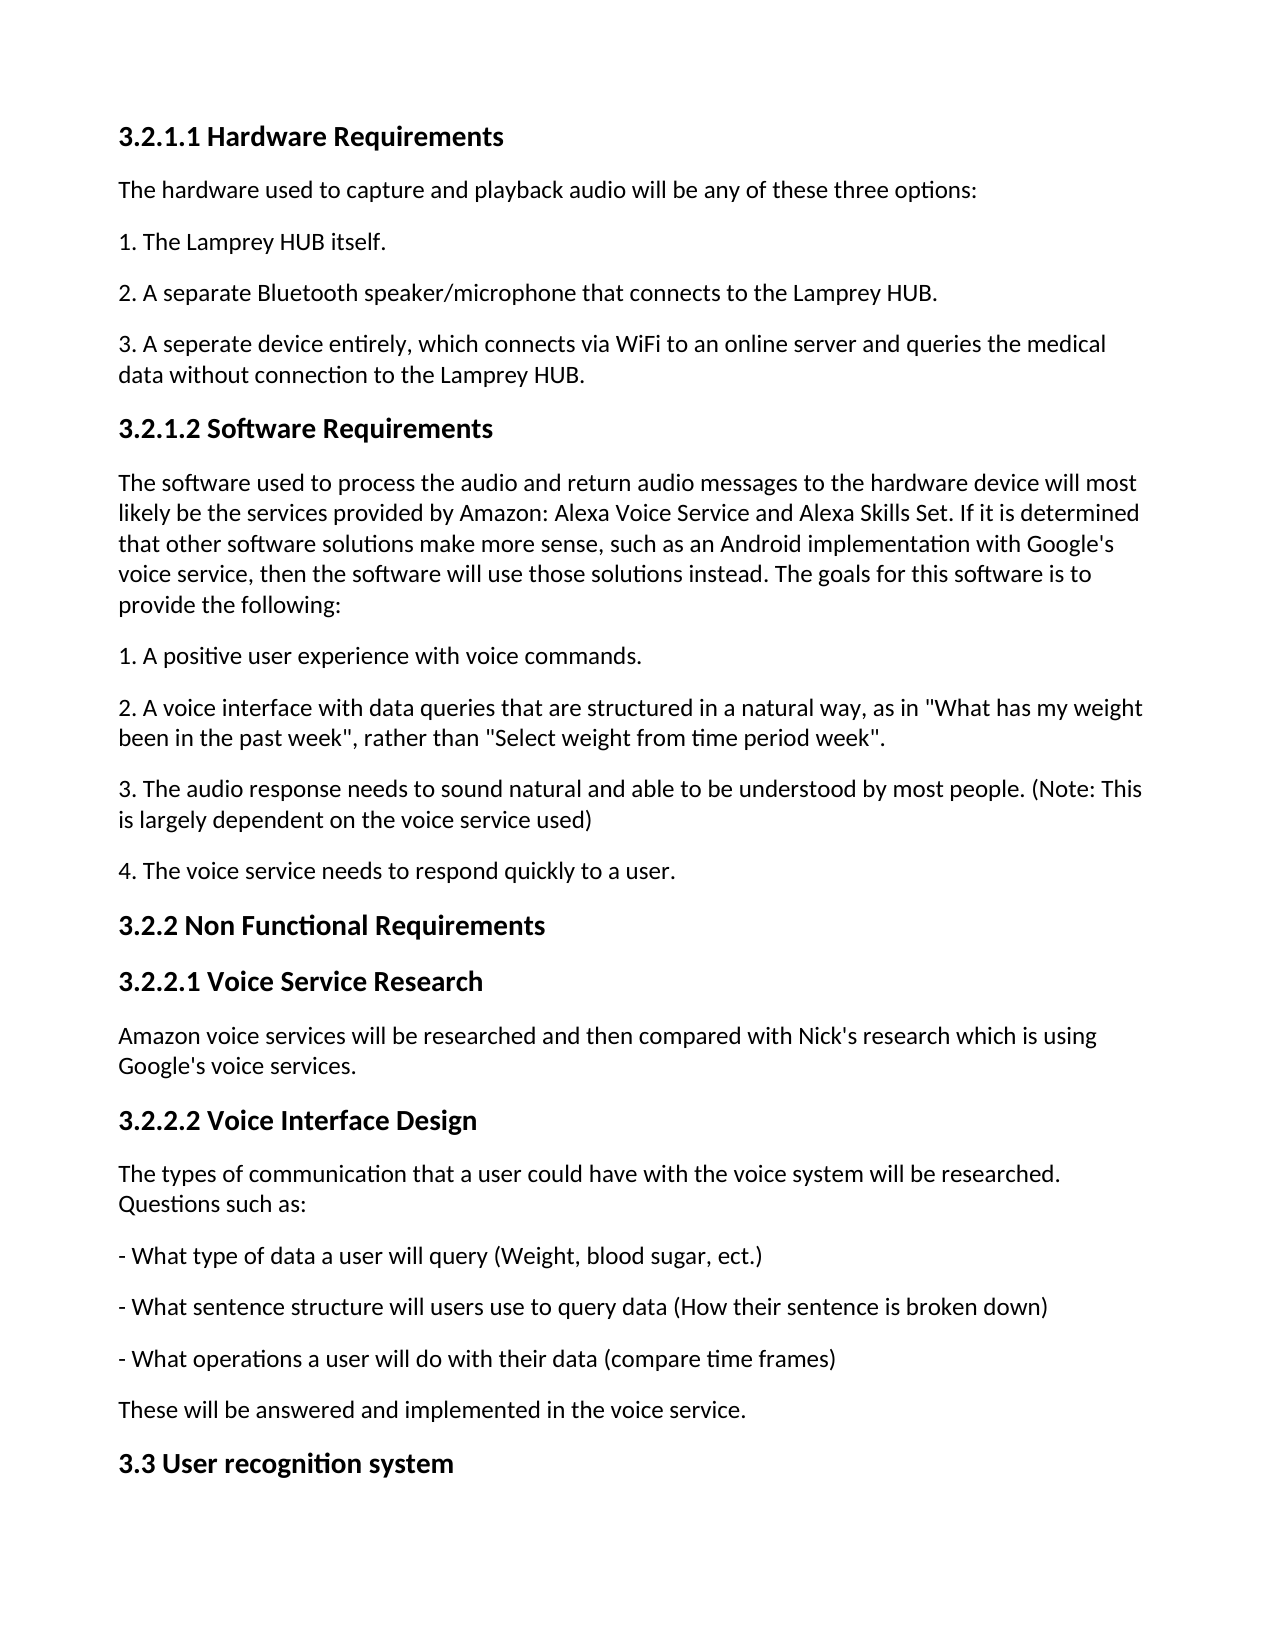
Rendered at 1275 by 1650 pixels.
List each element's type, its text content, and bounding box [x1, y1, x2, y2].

text 4. The voice service needs to respond quickly to a user. [118, 856, 1157, 886]
text - What sentence structure will users use to query data (How their sentence is broken down) [118, 1291, 1157, 1322]
text 3. A seperate device entirely, which connects via WiFi to an online server and queries the medical data without connection to the Lamprey HUB. [118, 329, 1157, 390]
text The software used to process the audio and return audio messages to the hardware device will most likely be the services provided by Amazon: Alexa Voice Service and Alexa Skills Set. If it is determined that other software solutions make more sense, such as an Android implementation with Google's voice service, then the software will use those solutions instead. The goals for this software is to provide the following: [118, 467, 1157, 619]
text 3.3 User recognition system [118, 1445, 1157, 1481]
text The types of communication that a user could have with the voice system will be researched. Questions such as: [118, 1158, 1157, 1219]
text 3. The audio response needs to sound natural and able to be understood by most people. (Note: This is largely dependent on the voice service used) [118, 774, 1157, 835]
text 3.2.1.2 Software Requirements [118, 411, 1157, 446]
text 2. A voice interface with data queries that are structured in a natural way, as in "What has my weight been in the past week", rather than "Select weight from time period week". [118, 692, 1157, 753]
text 3.2.1.1 Hardware Requirements [118, 118, 1157, 154]
text - What operations a user will do with their data (compare time frames) [118, 1343, 1157, 1373]
text 1. A positive user experience with voice commands. [118, 640, 1157, 671]
text Amazon voice services will be researched and then compared with Nick's research which is using Google's voice services. [118, 1020, 1157, 1081]
text 1. The Lamprey HUB itself. [118, 226, 1157, 256]
text 3.2.2.2 Voice Interface Design [118, 1102, 1157, 1137]
text 3.2.2.1 Voice Service Research [118, 963, 1157, 999]
text 3.2.2 Non Functional Requirements [118, 907, 1157, 942]
text The hardware used to capture and playback audio will be any of these three options: [118, 174, 1157, 205]
text - What type of data a user will query (Weight, blood sugar, ect.) [118, 1240, 1157, 1271]
text 2. A separate Bluetooth speaker/microphone that connects to the Lamprey HUB. [118, 277, 1157, 308]
text These will be answered and implemented in the voice service. [118, 1394, 1157, 1424]
